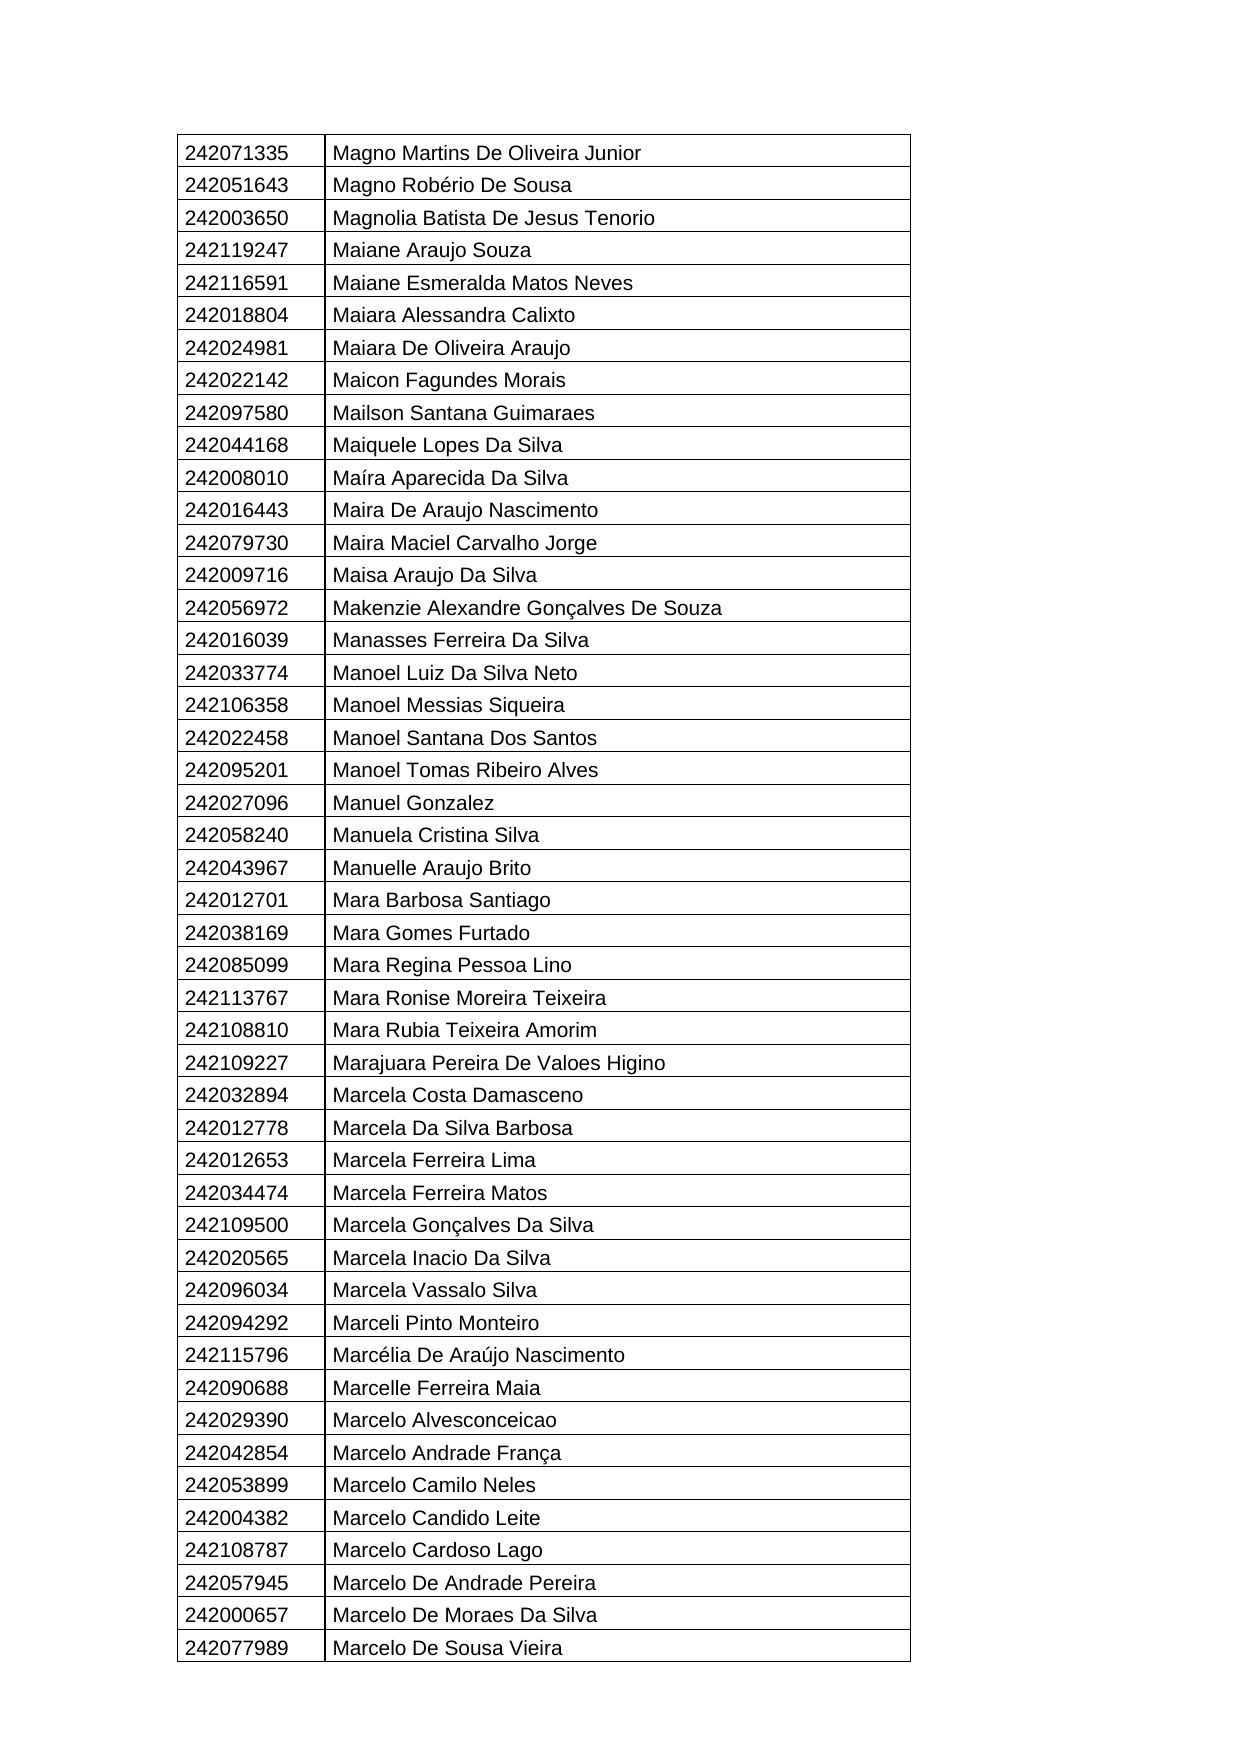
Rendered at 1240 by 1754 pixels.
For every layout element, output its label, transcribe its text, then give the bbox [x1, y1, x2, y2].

table_cell Marceli Pinto Monteiro [326, 1305, 910, 1336]
table_cell Marcelo Camilo Neles [326, 1467, 910, 1498]
table_cell 242008010 [178, 460, 324, 491]
table_cell Maira Maciel Carvalho Jorge [326, 525, 910, 556]
table_cell 242024981 [178, 330, 324, 361]
table_cell 242000657 [178, 1597, 324, 1628]
table_cell Maisa Araujo Da Silva [326, 557, 910, 588]
table_cell Marcela Costa Damasceno [326, 1077, 910, 1108]
table_cell Maíra Aparecida Da Silva [326, 460, 910, 491]
table_cell 242020565 [178, 1240, 324, 1271]
table_cell 242016443 [178, 492, 324, 523]
table_cell Marcela Inacio Da Silva [326, 1240, 910, 1271]
table_cell 242090688 [178, 1370, 324, 1401]
table_cell 242071335 [178, 135, 324, 166]
table_cell Marcela Gonçalves Da Silva [326, 1207, 910, 1238]
table_cell Manoel Messias Siqueira [326, 687, 910, 718]
table_cell 242094292 [178, 1305, 324, 1336]
table_cell 242018804 [178, 297, 324, 328]
table_cell Mara Barbosa Santiago [326, 882, 910, 913]
table_cell 242109500 [178, 1207, 324, 1238]
table_cell Mara Regina Pessoa Lino [326, 947, 910, 978]
table_cell 242058240 [178, 817, 324, 848]
table_cell Maiane Araujo Souza [326, 232, 910, 263]
table_cell Marcelo Candido Leite [326, 1500, 910, 1531]
table_cell 242108787 [178, 1532, 324, 1563]
table_cell 242044168 [178, 427, 324, 458]
table_cell 242012653 [178, 1142, 324, 1173]
table_cell 242113767 [178, 980, 324, 1011]
table_cell 242097580 [178, 395, 324, 426]
table_cell 242003650 [178, 200, 324, 231]
table_cell 242057945 [178, 1565, 324, 1596]
table_cell Maicon Fagundes Morais [326, 362, 910, 393]
table_cell 242038169 [178, 915, 324, 946]
table_cell 242012778 [178, 1110, 324, 1141]
table_cell 242004382 [178, 1500, 324, 1531]
table_cell 242077989 [178, 1630, 324, 1661]
table_cell 242022458 [178, 720, 324, 751]
table_cell 242043967 [178, 850, 324, 881]
table_cell Maiara Alessandra Calixto [326, 297, 910, 328]
table_cell 242079730 [178, 525, 324, 556]
table_cell Marcela Ferreira Matos [326, 1175, 910, 1206]
table_cell 242108810 [178, 1012, 324, 1043]
table_cell Marcelo Cardoso Lago [326, 1532, 910, 1563]
table_cell Marcela Vassalo Silva [326, 1272, 910, 1303]
table_cell Maiara De Oliveira Araujo [326, 330, 910, 361]
table_cell Marcelo De Andrade Pereira [326, 1565, 910, 1596]
table_cell Manasses Ferreira Da Silva [326, 622, 910, 653]
table_cell 242022142 [178, 362, 324, 393]
table_cell 242027096 [178, 785, 324, 816]
table_cell 242042854 [178, 1435, 324, 1466]
table_cell 242085099 [178, 947, 324, 978]
table_cell Mara Rubia Teixeira Amorim [326, 1012, 910, 1043]
table_cell Maiquele Lopes Da Silva [326, 427, 910, 458]
table_cell 242029390 [178, 1402, 324, 1433]
table_cell Marcelle Ferreira Maia [326, 1370, 910, 1401]
table_cell Marcela Da Silva Barbosa [326, 1110, 910, 1141]
table_cell Manuel Gonzalez [326, 785, 910, 816]
table_cell 242051643 [178, 167, 324, 198]
table_cell 242032894 [178, 1077, 324, 1108]
table_cell 242053899 [178, 1467, 324, 1498]
table_cell Mailson Santana Guimaraes [326, 395, 910, 426]
table_cell 242012701 [178, 882, 324, 913]
table_cell Magno Robério De Sousa [326, 167, 910, 198]
table_cell 242116591 [178, 265, 324, 296]
table_cell 242119247 [178, 232, 324, 263]
table_cell Marcelo De Moraes Da Silva [326, 1597, 910, 1628]
table_cell Marajuara Pereira De Valoes Higino [326, 1045, 910, 1076]
table_cell Marcelo Andrade França [326, 1435, 910, 1466]
table_cell Manuelle Araujo Brito [326, 850, 910, 881]
table_cell 242096034 [178, 1272, 324, 1303]
table_cell 242009716 [178, 557, 324, 588]
table_cell 242115796 [178, 1337, 324, 1368]
table_cell Magno Martins De Oliveira Junior [326, 135, 910, 166]
table_cell Manoel Luiz Da Silva Neto [326, 655, 910, 686]
table_cell Makenzie Alexandre Gonçalves De Souza [326, 590, 910, 621]
table_cell Mara Gomes Furtado [326, 915, 910, 946]
table_cell 242034474 [178, 1175, 324, 1206]
table_cell Mara Ronise Moreira Teixeira [326, 980, 910, 1011]
table_cell Magnolia Batista De Jesus Tenorio [326, 200, 910, 231]
table_cell Marcelo Alvesconceicao [326, 1402, 910, 1433]
table_cell Marcélia De Araújo Nascimento [326, 1337, 910, 1368]
table_cell Manoel Tomas Ribeiro Alves [326, 752, 910, 783]
table_cell Manuela Cristina Silva [326, 817, 910, 848]
table_cell Maira De Araujo Nascimento [326, 492, 910, 523]
table_cell 242016039 [178, 622, 324, 653]
table_cell Marcela Ferreira Lima [326, 1142, 910, 1173]
table_cell Manoel Santana Dos Santos [326, 720, 910, 751]
table_cell 242056972 [178, 590, 324, 621]
table_cell Maiane Esmeralda Matos Neves [326, 265, 910, 296]
table_cell 242109227 [178, 1045, 324, 1076]
table_cell 242033774 [178, 655, 324, 686]
table_cell 242095201 [178, 752, 324, 783]
table_cell 242106358 [178, 687, 324, 718]
table_cell Marcelo De Sousa Vieira [326, 1630, 910, 1661]
